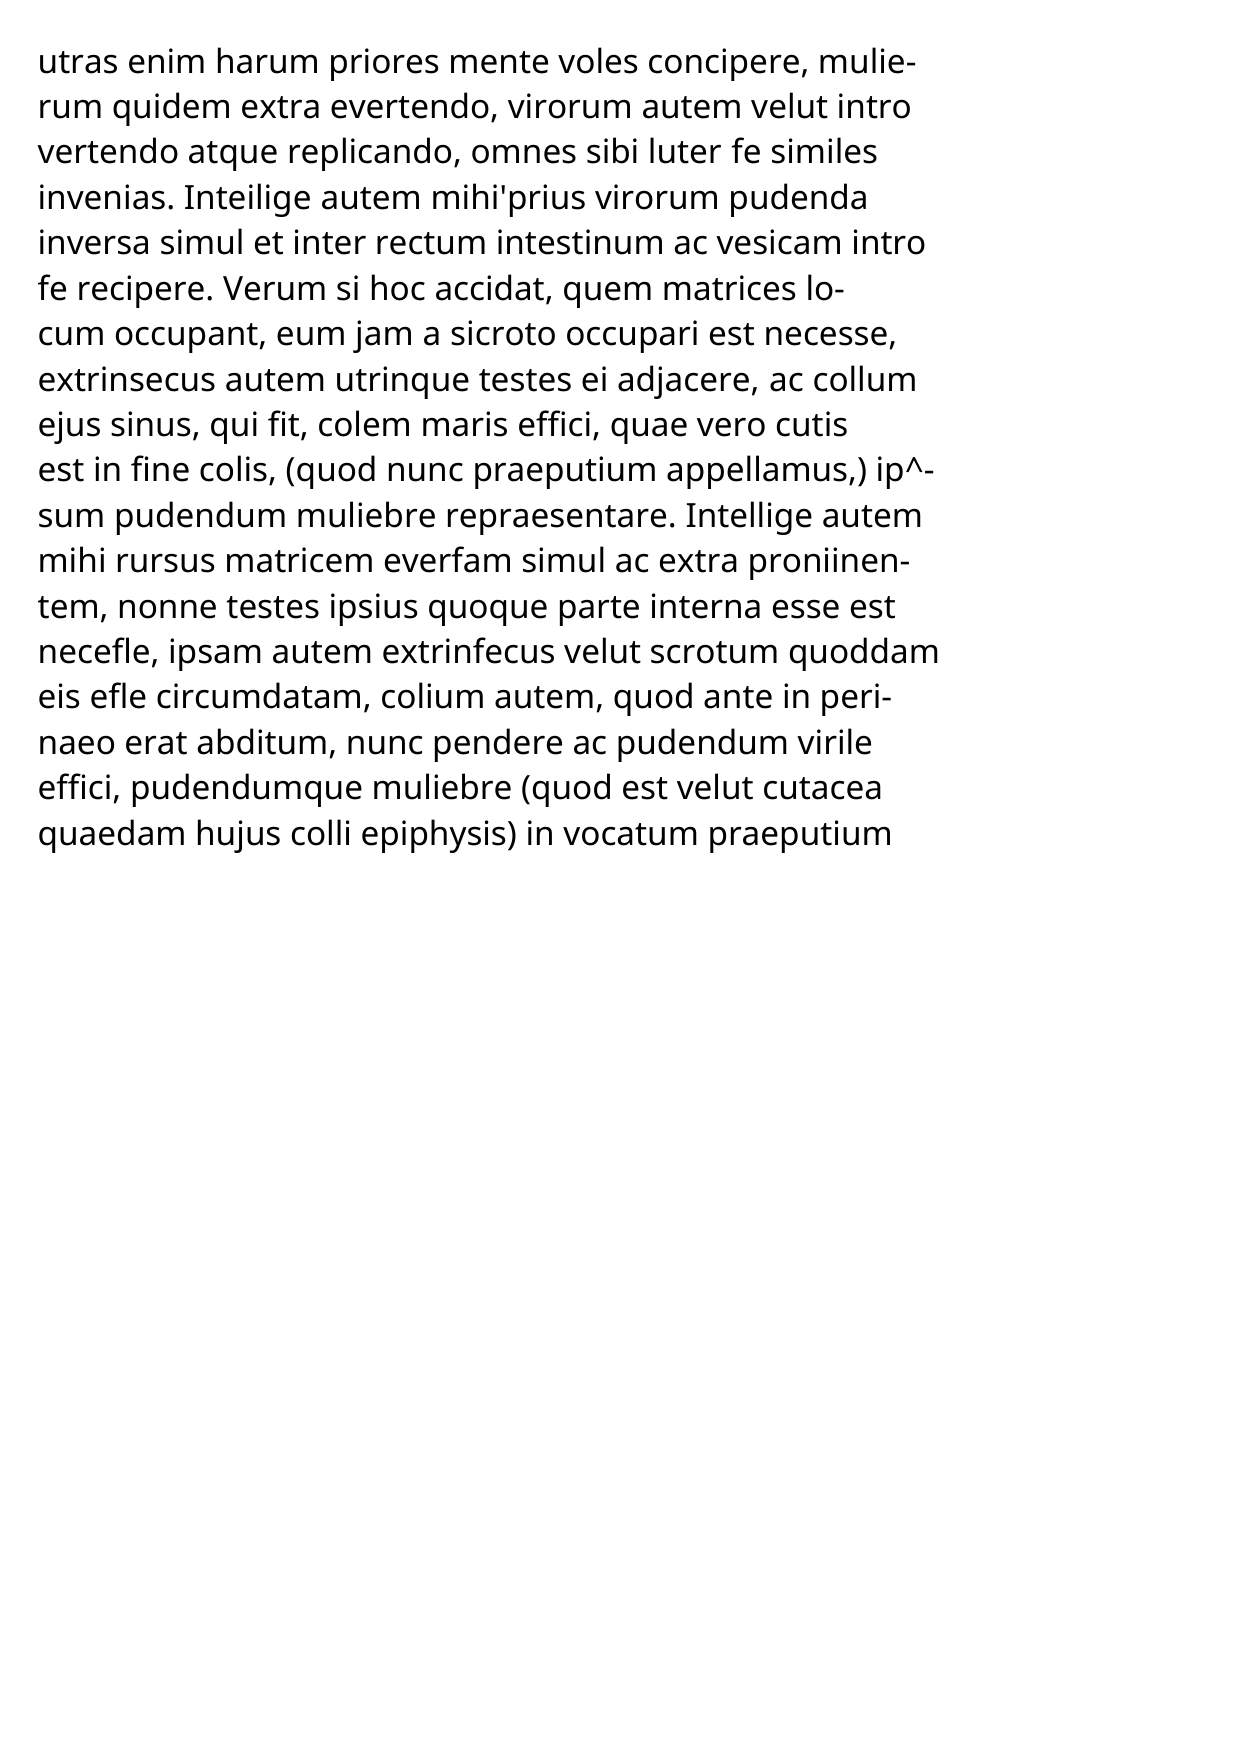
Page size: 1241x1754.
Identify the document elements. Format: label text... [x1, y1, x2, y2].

text utras enim harum priores mente voles concipere, mulie- rum quidem extra evertendo, virorum autem velut intro vertendo atque replicando, omnes sibi luter fe similes invenias. Inteilige autem mihi'prius virorum pudenda inversa simul et inter rectum intestinum ac vesicam intro fe recipere. Verum si hoc accidat, quem matrices lo- cum occupant, eum jam a sicroto occupari est necesse, extrinsecus autem utrinque testes ei adjacere, ac collum ejus sinus, qui fit, colem maris effici, quae vero cutis est in fine colis, (quod nunc praeputium appellamus,) ip^- sum pudendum muliebre repraesentare. Intellige autem mihi rursus matricem everfam simul ac extra proniinen- tem, nonne testes ipsius quoque parte interna esse est necefle, ipsam autem extrinfecus velut scrotum quoddam eis efle circumdatam, colium autem, quod ante in peri- naeo erat abditum, nunc pendere ac pudendum virile effici, pudendumque muliebre (quod est velut cutacea quaedam hujus colli epiphysis) in vocatum praeputium [37, 37, 1203, 855]
